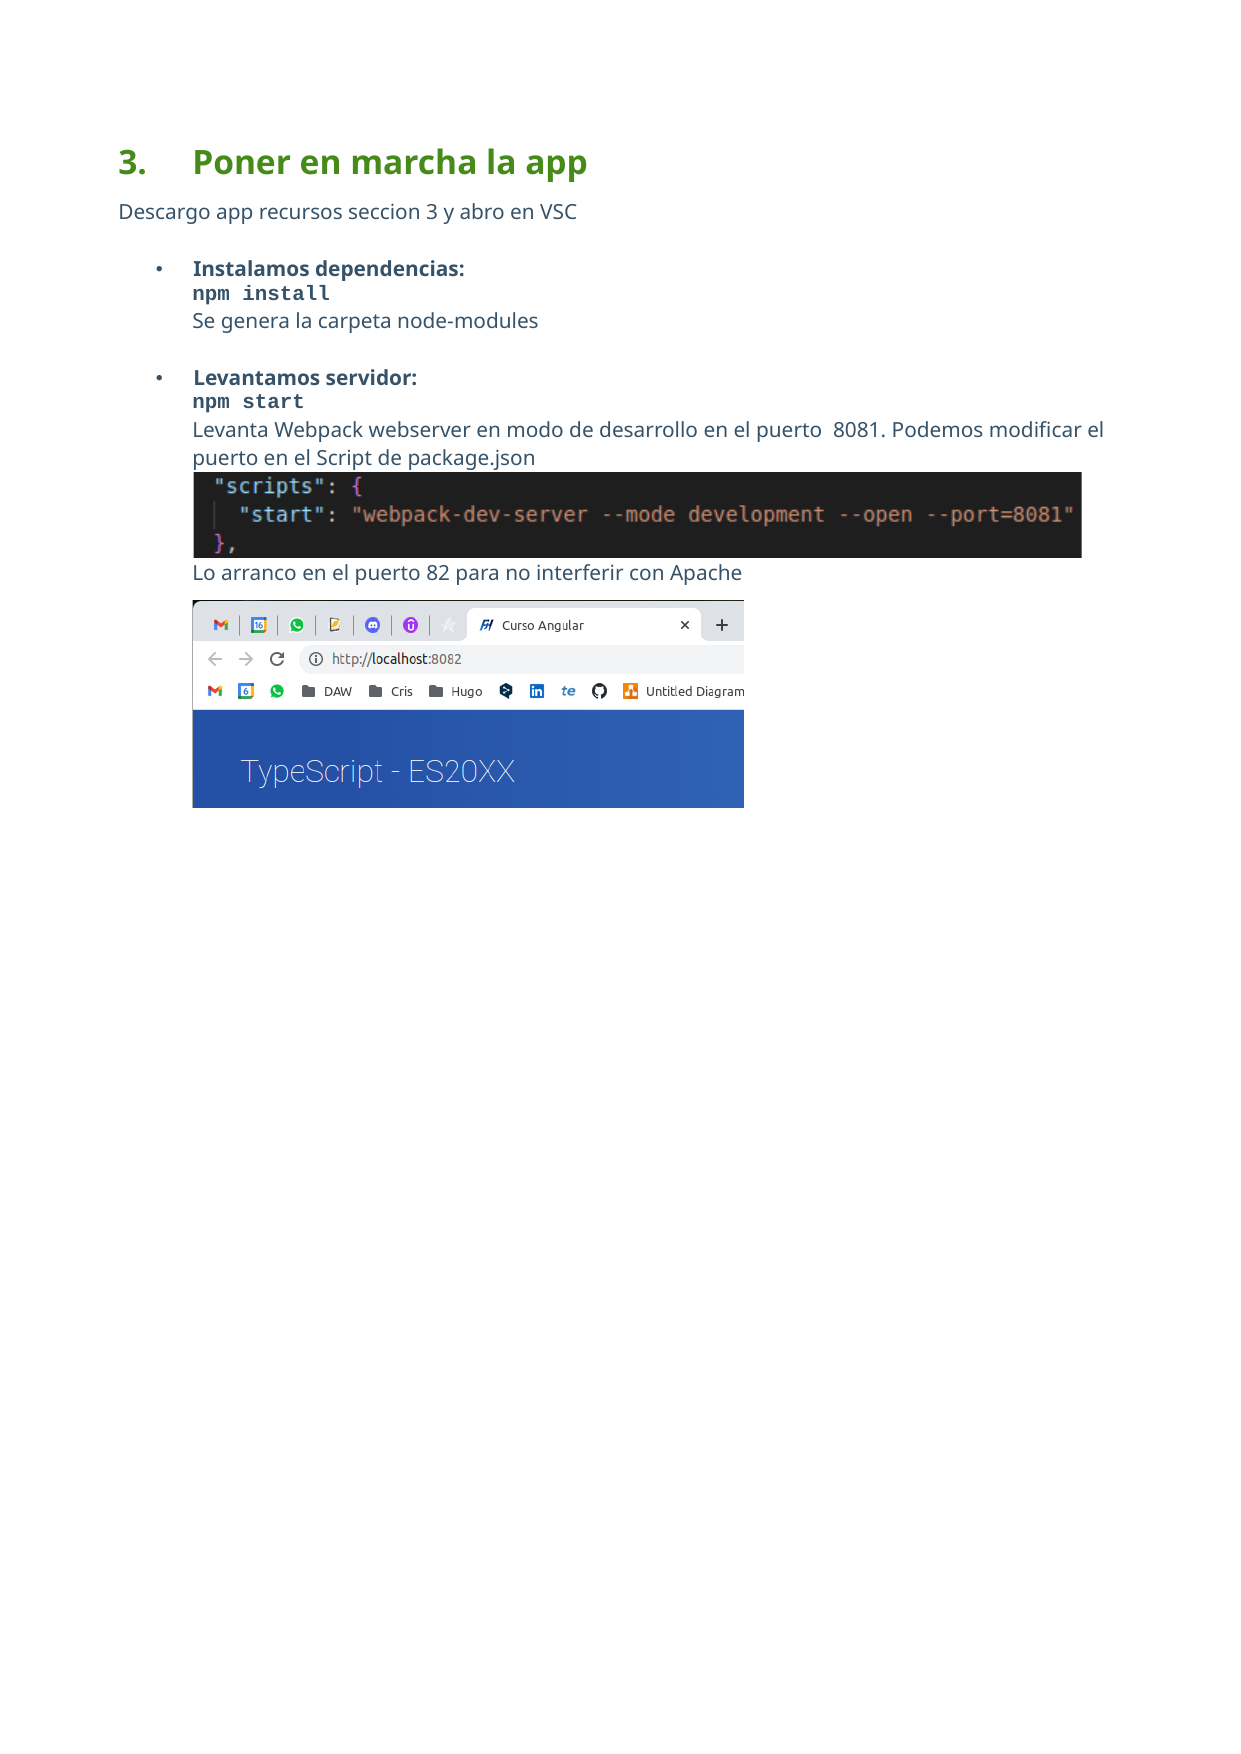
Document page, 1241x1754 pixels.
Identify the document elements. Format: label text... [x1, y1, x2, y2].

list npm start [192, 391, 1122, 415]
text Descargo app recursos seccion 3 y abro en VSC [118, 197, 1122, 226]
list Lo arranco en el puerto 82 para no interferir con Apache [192, 558, 1122, 586]
list Levantamos servidor: [156, 363, 1122, 391]
picture [192, 600, 744, 808]
subtitle Poner en marcha la app [118, 139, 1122, 185]
text Se genera la carpeta node-modules [192, 306, 1122, 334]
text npm install [192, 282, 1122, 306]
list Instalamos dependencias: [156, 254, 1122, 282]
list Levanta Webpack webserver en modo de desarrollo en el puerto 8081. Podemos modificar el puerto en el Script de package.json [192, 415, 1122, 472]
picture [193, 472, 1082, 558]
